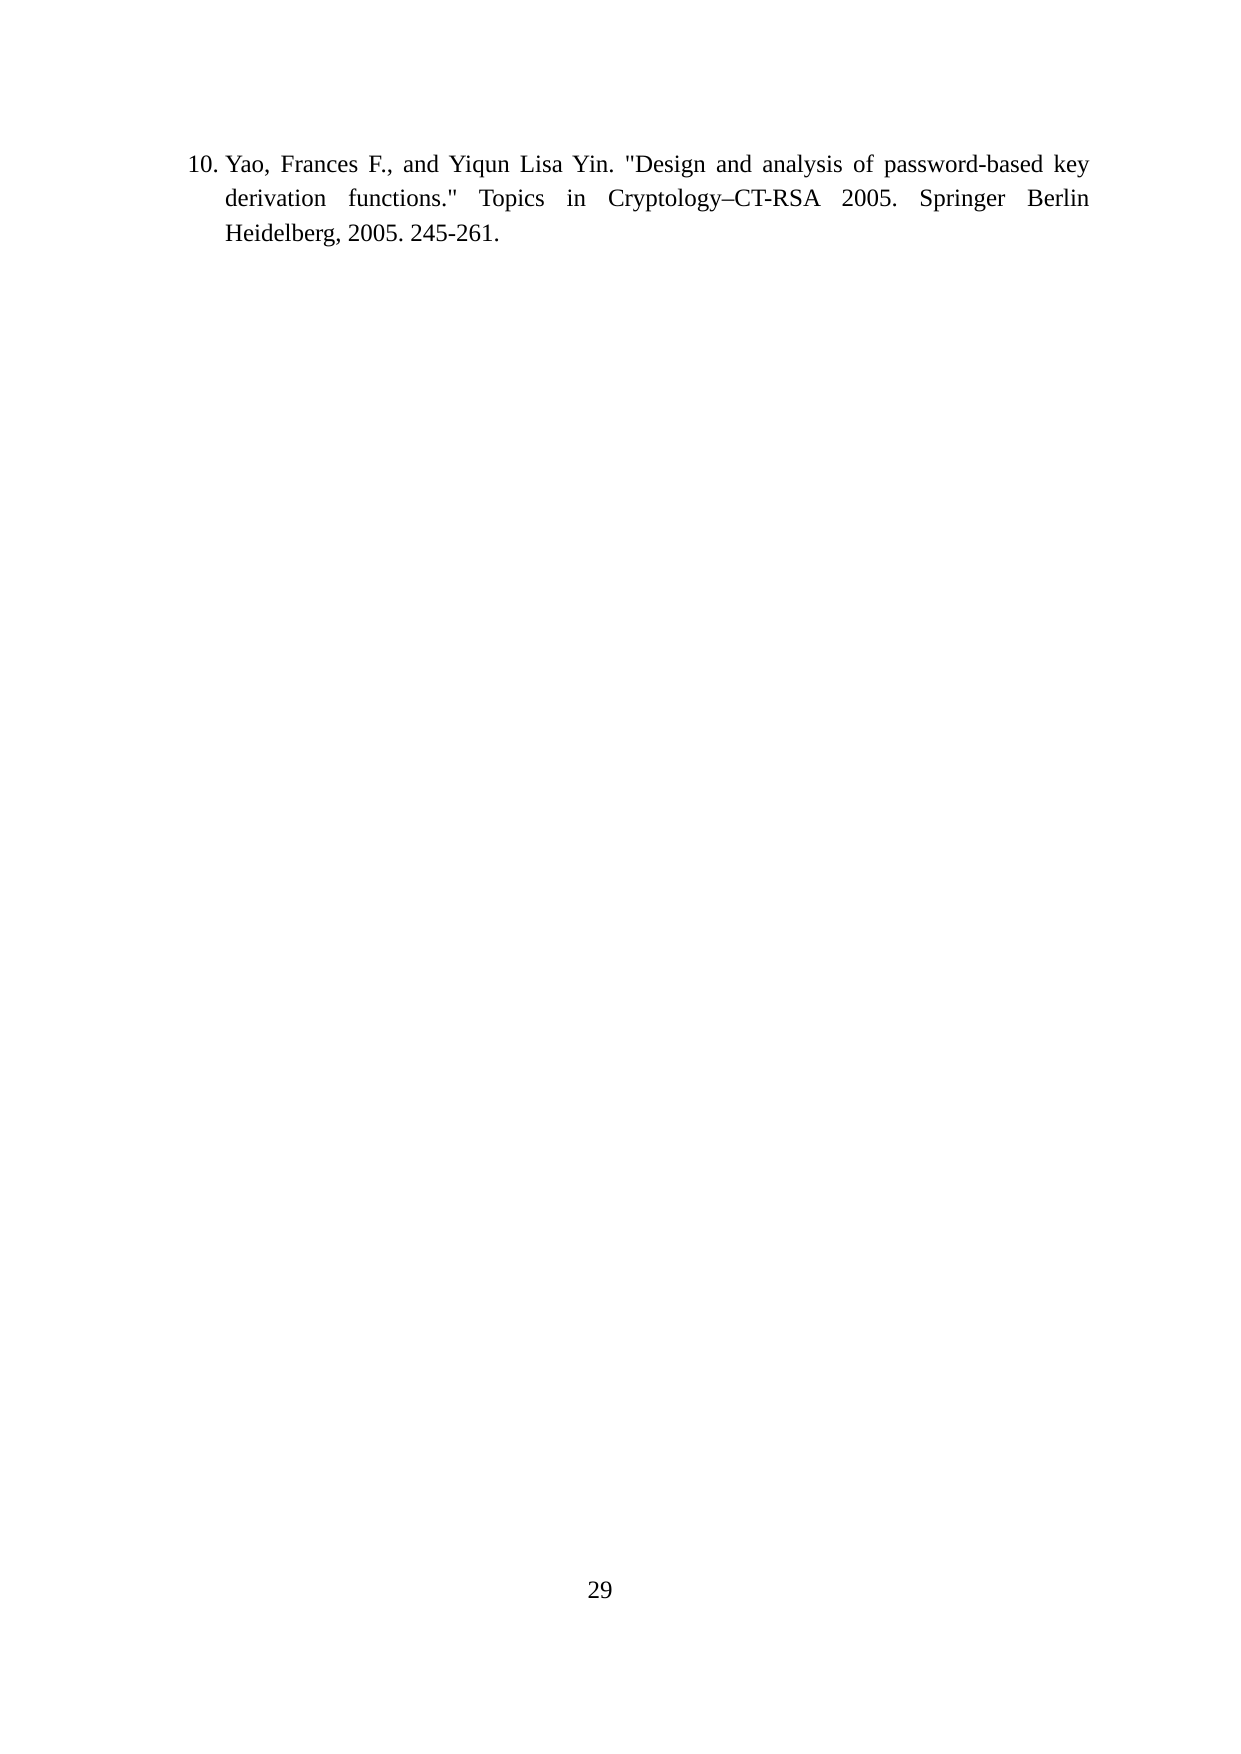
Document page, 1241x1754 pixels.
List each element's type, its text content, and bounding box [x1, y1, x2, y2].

list Yao, Frances F., and Yiqun Lisa Yin. "Design and analysis of password-based key derivation functions." Topics in Cryptology–CT-RSA 2005. Springer Berlin Heidelberg, 2005. 245-261. [187, 150, 1091, 247]
